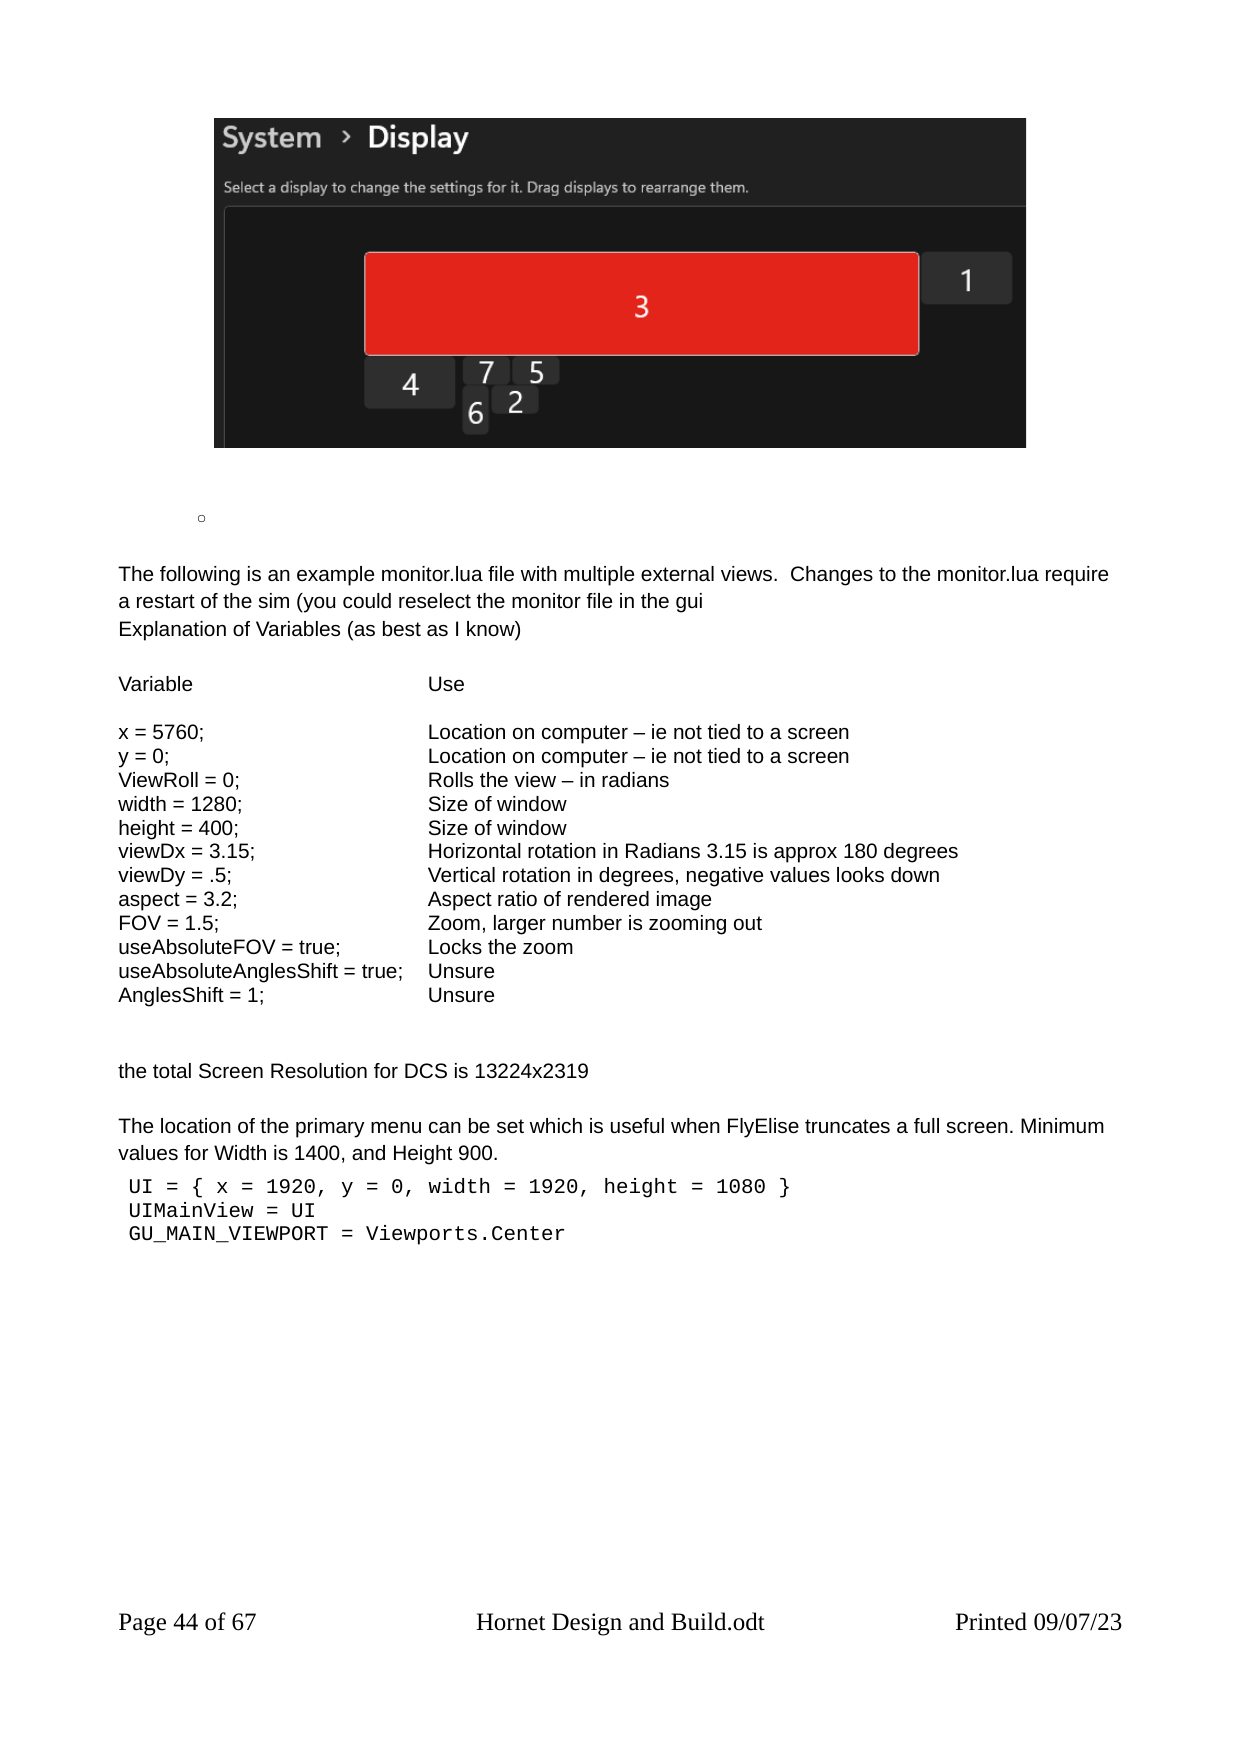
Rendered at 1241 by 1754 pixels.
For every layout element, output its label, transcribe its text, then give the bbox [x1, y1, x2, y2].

table_cell [118, 1007, 428, 1031]
table_cell Rolls the view – in radians [428, 768, 1122, 791]
table_cell Location on computer – ie not tied to a screen [428, 744, 1122, 767]
table_cell width = 1280; [118, 791, 428, 815]
table_cell useAbsoluteAnglesShift = true; [118, 959, 428, 983]
table_cell Vertical rotation in degrees, negative values looks down [428, 863, 1122, 887]
table_cell viewDx = 3.15; [118, 839, 428, 863]
table_cell aspect = 3.2; [118, 887, 428, 911]
table_cell Unsure [428, 959, 1122, 983]
table_cell Location on computer – ie not tied to a screen [428, 720, 1122, 743]
table_cell Aspect ratio of rendered image [428, 887, 1122, 911]
picture [214, 118, 1027, 448]
table_cell useAbsoluteFOV = true; [118, 935, 428, 959]
table_cell Locks the zoom [428, 935, 1122, 959]
table_cell viewDy = .5; [118, 863, 428, 887]
text The following is an example monitor.lua file with multiple external views. Changes to the monitor.lua require a restart of the sim (you could reselect the monitor file in the gui [118, 562, 1122, 613]
table_cell x = 5760; [118, 720, 428, 743]
text The location of the primary menu can be set which is useful when FlyElise truncates a full screen. Minimum values for Width is 1400, and Height 900. [118, 1113, 1122, 1165]
table_cell [428, 1007, 1122, 1031]
text Explanation of Variables (as best as I know) [118, 617, 1122, 641]
table_cell Zoom, larger number is zooming out [428, 911, 1122, 935]
text the total Screen Resolution for DCS is 13224x2319 [118, 1058, 1122, 1082]
table_cell ViewRoll = 0; [118, 768, 428, 791]
table_cell Unsure [428, 983, 1122, 1007]
table_cell y = 0; [118, 744, 428, 767]
table_cell FOV = 1.5; [118, 911, 428, 935]
table_cell Size of window [428, 791, 1122, 815]
table_cell [428, 696, 1122, 719]
table_cell Horizontal rotation in Radians 3.15 is approx 180 degrees [428, 839, 1122, 863]
table_cell AnglesShift = 1; [118, 983, 428, 1007]
table_header Use [428, 672, 1122, 696]
table_cell height = 400; [118, 815, 428, 839]
table_cell [118, 696, 428, 719]
table_header Variable [118, 672, 428, 696]
table_cell Size of window [428, 815, 1122, 839]
